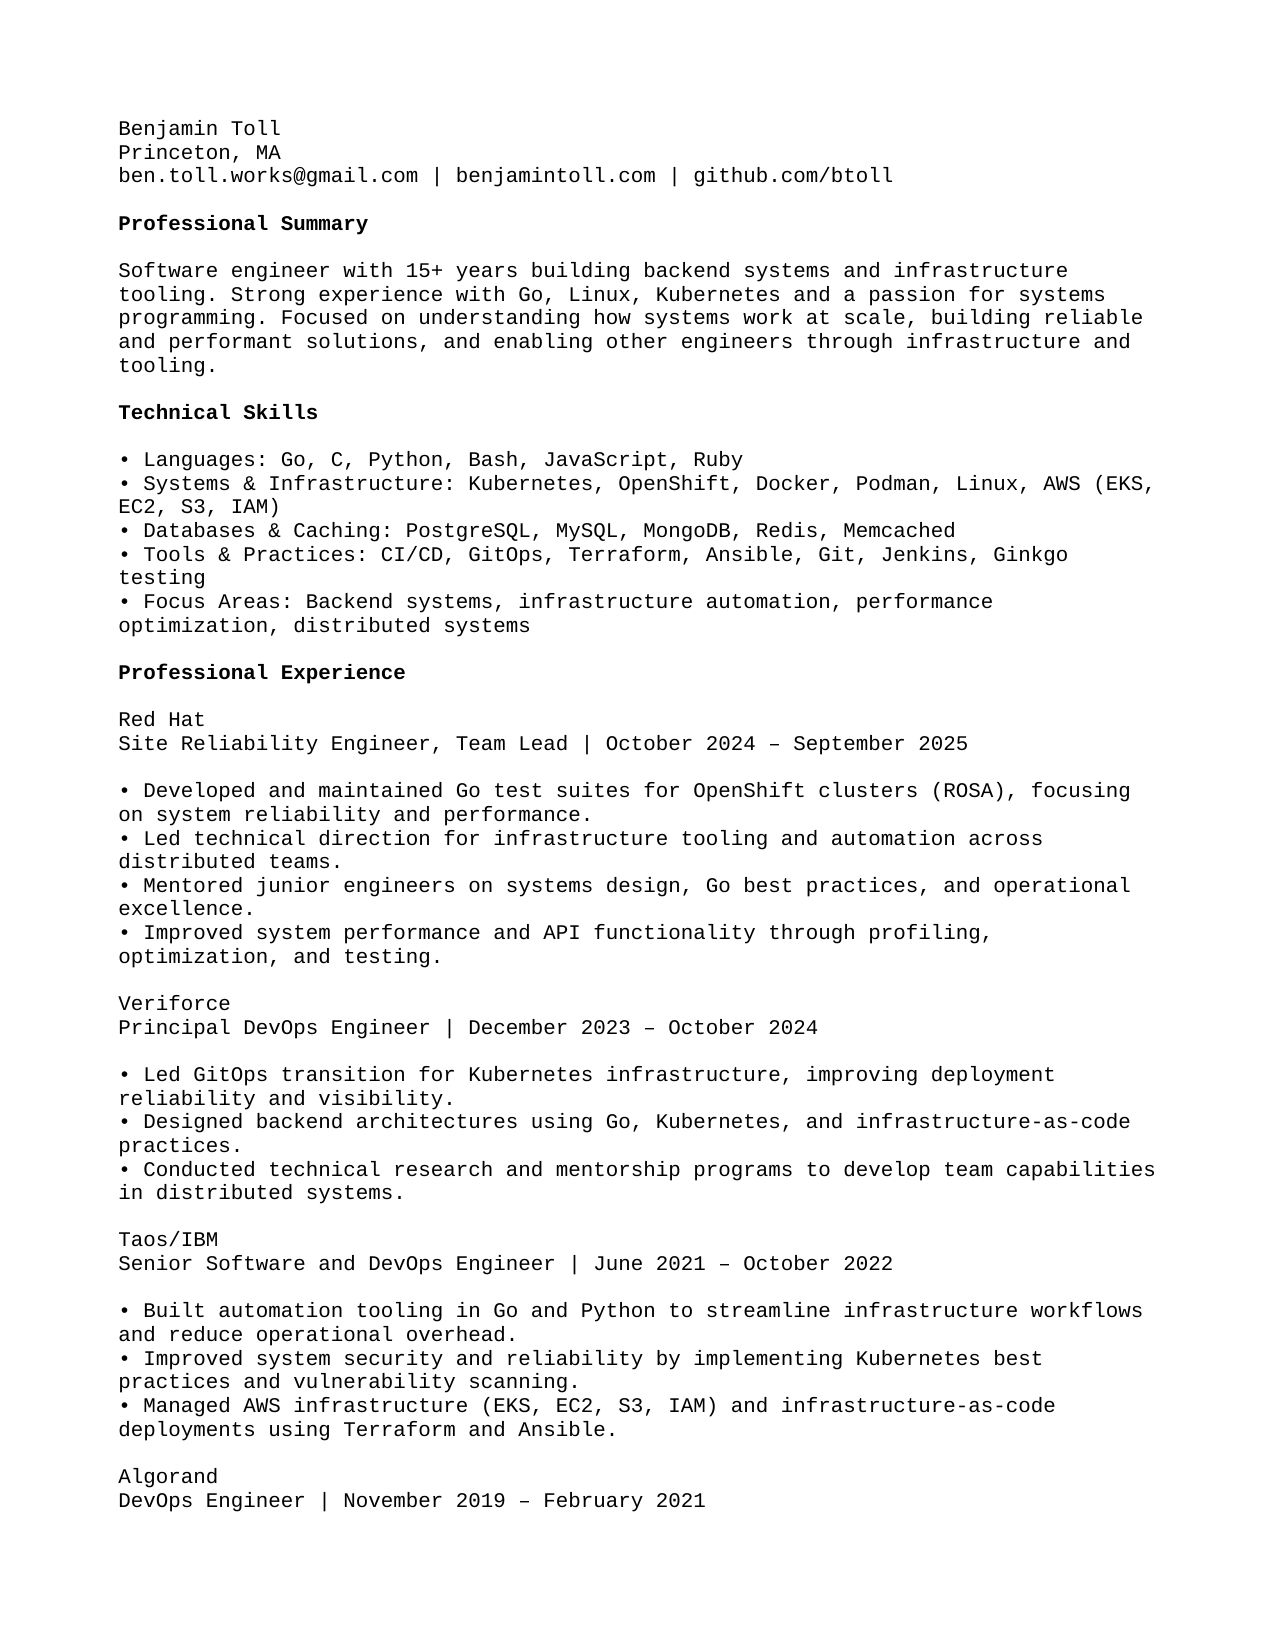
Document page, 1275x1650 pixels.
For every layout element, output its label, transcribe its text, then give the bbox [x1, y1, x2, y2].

text • Languages: Go, C, Python, Bash, JavaScript, Ruby [118, 449, 1157, 473]
text • Led GitOps transition for Kubernetes infrastructure, improving deployment reliability and visibility. [118, 1064, 1157, 1111]
text • Databases & Caching: PostgreSQL, MySQL, MongoDB, Redis, Memcached [118, 520, 1157, 544]
text • Mentored junior engineers on systems design, Go best practices, and operational excellence. [118, 875, 1157, 922]
text Senior Software and DevOps Engineer | June 2021 – October 2022 [118, 1253, 1157, 1277]
text • Improved system performance and API functionality through profiling, optimization, and testing. [118, 922, 1157, 969]
text • Developed and maintained Go test suites for OpenShift clusters (ROSA), focusing on system reliability and performance. [118, 780, 1157, 827]
text • Conducted technical research and mentorship programs to develop team capabilities in distributed systems. [118, 1158, 1157, 1206]
text DevOps Engineer | November 2019 – February 2021 [118, 1489, 1157, 1513]
text Algorand [118, 1466, 1157, 1489]
text Professional Experience [118, 662, 1157, 686]
text • Built automation tooling in Go and Python to streamline infrastructure workflows and reduce operational overhead. [118, 1300, 1157, 1348]
text Software engineer with 15+ years building backend systems and infrastructure tooling. Strong experience with Go, Linux, Kubernetes and a passion for systems programming. Focused on understanding how systems work at scale, building reliable and performant solutions, and enabling other engineers through infrastructure and tooling. [118, 260, 1157, 378]
text ben.toll.works@gmail.com | benjamintoll.com | github.com/btoll [118, 165, 1157, 189]
text • Focus Areas: Backend systems, infrastructure automation, performance optimization, distributed systems [118, 591, 1157, 638]
text Technical Skills [118, 402, 1157, 426]
text • Designed backend architectures using Go, Kubernetes, and infrastructure-as-code practices. [118, 1111, 1157, 1158]
text • Systems & Infrastructure: Kubernetes, OpenShift, Docker, Podman, Linux, AWS (EKS, EC2, S3, IAM) [118, 473, 1157, 520]
text • Improved system security and reliability by implementing Kubernetes best practices and vulnerability scanning. [118, 1348, 1157, 1395]
text Princeton, MA [118, 142, 1157, 165]
text • Managed AWS infrastructure (EKS, EC2, S3, IAM) and infrastructure-as-code deployments using Terraform and Ansible. [118, 1395, 1157, 1442]
text Professional Summary [118, 213, 1157, 236]
text Benjamin Toll [118, 118, 1157, 142]
text Site Reliability Engineer, Team Lead | October 2024 – September 2025 [118, 733, 1157, 757]
text Principal DevOps Engineer | December 2023 – October 2024 [118, 1017, 1157, 1040]
text • Tools & Practices: CI/CD, GitOps, Terraform, Ansible, Git, Jenkins, Ginkgo testing [118, 544, 1157, 591]
text Red Hat [118, 709, 1157, 733]
text Veriforce [118, 993, 1157, 1017]
text Taos/IBM [118, 1229, 1157, 1253]
text • Led technical direction for infrastructure tooling and automation across distributed teams. [118, 827, 1157, 875]
